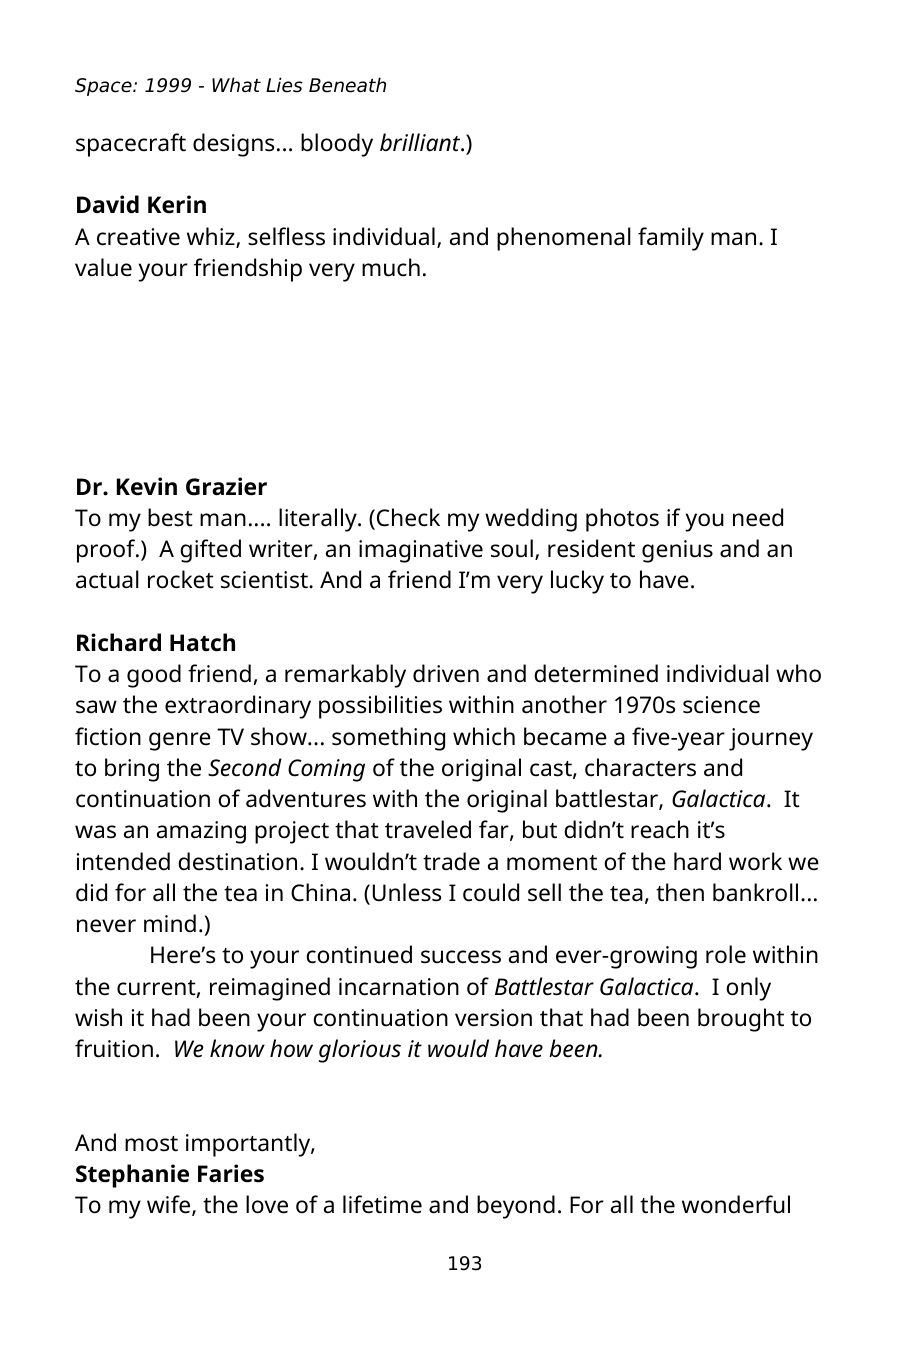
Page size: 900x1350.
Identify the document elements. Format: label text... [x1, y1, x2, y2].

text Stephanie Faries [75, 1158, 825, 1189]
text spacecraft designs... bloody brilliant.) [75, 127, 825, 158]
text Here’s to your continued success and ever-growing role within the current, reimagined incarnation of Battlestar Galactica. I only wish it had been your continuation version that had been brought to fruition. We know how glorious it would have been. [75, 939, 825, 1064]
text To my wife, the love of a lifetime and beyond. For all the wonderful [75, 1189, 825, 1221]
text A creative whiz, selfless individual, and phenomenal family man. I value your friendship very much. [75, 221, 825, 283]
text Richard Hatch [75, 627, 825, 658]
text David Kerin [75, 189, 825, 221]
text Dr. Kevin Grazier [75, 471, 825, 502]
text To a good friend, a remarkably driven and determined individual who saw the extraordinary possibilities within another 1970s science fiction genre TV show... something which became a five-year journey to bring the Second Coming of the original cast, characters and continuation of adventures with the original battlestar, Galactica. It was an amazing project that traveled far, but didn’t reach it’s intended destination. I wouldn’t trade a moment of the hard work we did for all the tea in China. (Unless I could sell the tea, then bankroll... never mind.) [75, 658, 825, 939]
text To my best man.... literally. (Check my wedding photos if you need proof.) A gifted writer, an imaginative soul, resident genius and an actual rocket scientist. And a friend I’m very lucky to have. [75, 502, 825, 596]
text And most importantly, [75, 1127, 825, 1158]
